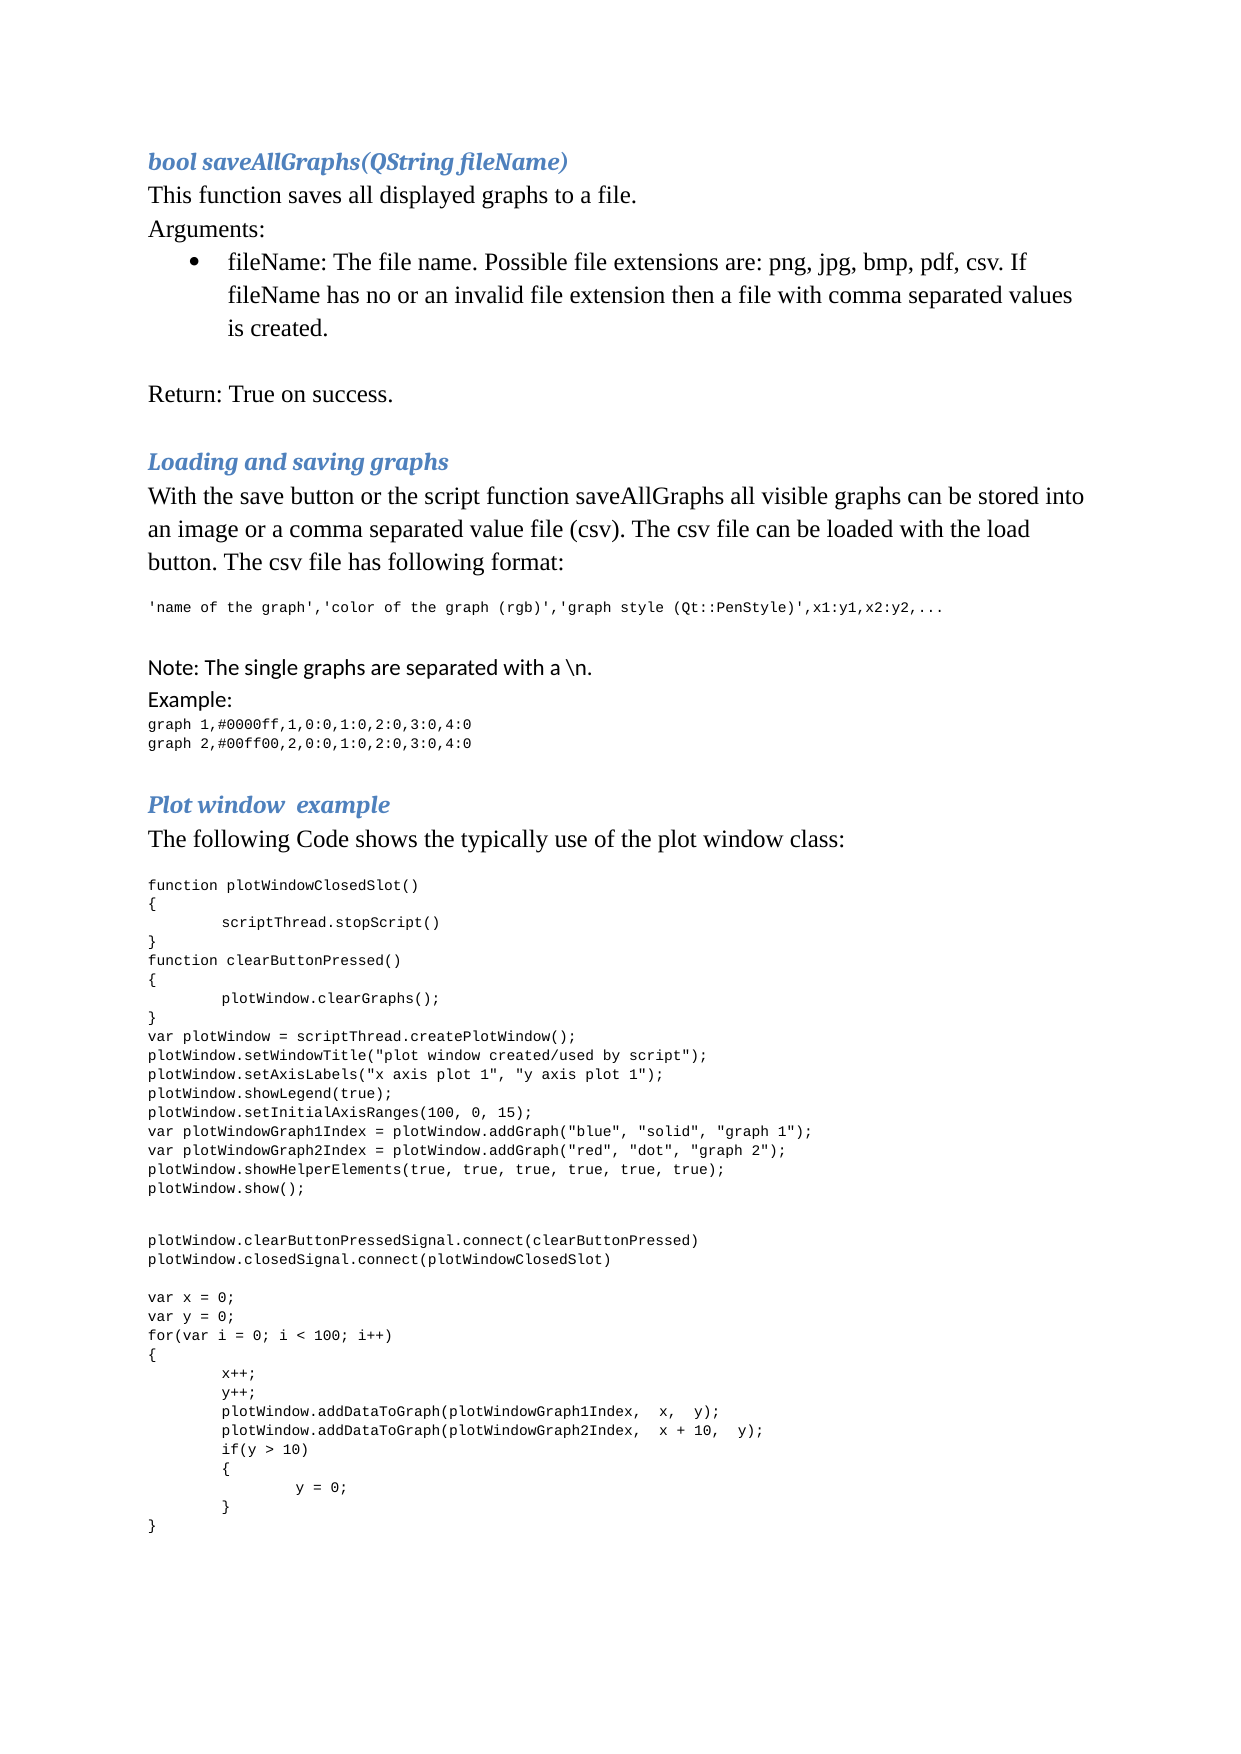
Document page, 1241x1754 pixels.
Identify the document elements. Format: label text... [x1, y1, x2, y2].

text graph 2,#00ff00,2,0:0,1:0,2:0,3:0,4:0 [148, 736, 1093, 752]
text y = 0; [148, 1480, 1093, 1496]
text Arguments: [148, 214, 1093, 242]
text function clearButtonPressed() [148, 953, 1093, 970]
text The following Code shows the typically use of the plot window class: [148, 824, 1093, 853]
subtitle Loading and saving graphs [148, 448, 1093, 476]
text { [148, 897, 1093, 913]
text plotWindow.setInitialAxisRanges(100, 0, 15); [148, 1105, 1093, 1122]
text } [148, 1518, 1093, 1534]
text Example: [148, 685, 1093, 713]
text With the save button or the script function saveAllGraphs all visible graphs can be stored into an image or a comma separated value file (csv). The csv file can be loaded with the load button. The csv file has following format: [148, 481, 1093, 576]
text plotWindow.addDataToGraph(plotWindowGraph2Index, x + 10, y); [148, 1423, 1093, 1439]
text plotWindow.showHelperElements(true, true, true, true, true, true); [148, 1162, 1093, 1179]
text y++; [148, 1385, 1093, 1402]
text plotWindow.clearButtonPressedSignal.connect(clearButtonPressed) [148, 1233, 1093, 1249]
text plotWindow.showLegend(true); [148, 1086, 1093, 1103]
text var plotWindowGraph1Index = plotWindow.addGraph("blue", "solid", "graph 1"); [148, 1124, 1093, 1141]
text var x = 0; [148, 1290, 1093, 1307]
text This function saves all displayed graphs to a file. [148, 181, 1093, 209]
text function plotWindowClosedSlot() [148, 878, 1093, 894]
text { [148, 1461, 1093, 1477]
text 'name of the graph','color of the graph (rgb)','graph style (Qt::PenStyle)',x1:y1,x2:y2,... [148, 601, 1093, 617]
text plotWindow.closedSignal.connect(plotWindowClosedSlot) [148, 1252, 1093, 1268]
subtitle bool saveAllGraphs(QString fileName) [148, 148, 1093, 176]
subtitle Plot window example [148, 791, 1093, 819]
text } [148, 1010, 1093, 1027]
list fileName: The file name. Possible file extensions are: png, jpg, bmp, pdf, csv. If fileName has no or an invalid file extension then a file with comma separated values is created. [190, 247, 1093, 341]
text plotWindow.setAxisLabels("x axis plot 1", "y axis plot 1"); [148, 1067, 1093, 1084]
text { [148, 972, 1093, 989]
text { [148, 1347, 1093, 1364]
text plotWindow.setWindowTitle("plot window created/used by script"); [148, 1048, 1093, 1065]
text x++; [148, 1366, 1093, 1383]
text var plotWindowGraph2Index = plotWindow.addGraph("red", "dot", "graph 2"); [148, 1143, 1093, 1160]
text plotWindow.clearGraphs(); [148, 991, 1093, 1008]
text var y = 0; [148, 1309, 1093, 1326]
text graph 1,#0000ff,1,0:0,1:0,2:0,3:0,4:0 [148, 717, 1093, 733]
text scriptThread.stopScript() [148, 916, 1093, 932]
text Note: The single graphs are separated with a \n. [148, 653, 1093, 681]
text } [148, 1499, 1093, 1515]
text if(y > 10) [148, 1442, 1093, 1458]
text } [148, 934, 1093, 951]
list Return: True on success. [148, 379, 1093, 407]
text var plotWindow = scriptThread.createPlotWindow(); [148, 1029, 1093, 1046]
text for(var i = 0; i < 100; i++) [148, 1328, 1093, 1345]
text plotWindow.addDataToGraph(plotWindowGraph1Index, x, y); [148, 1404, 1093, 1421]
text plotWindow.show(); [148, 1181, 1093, 1198]
